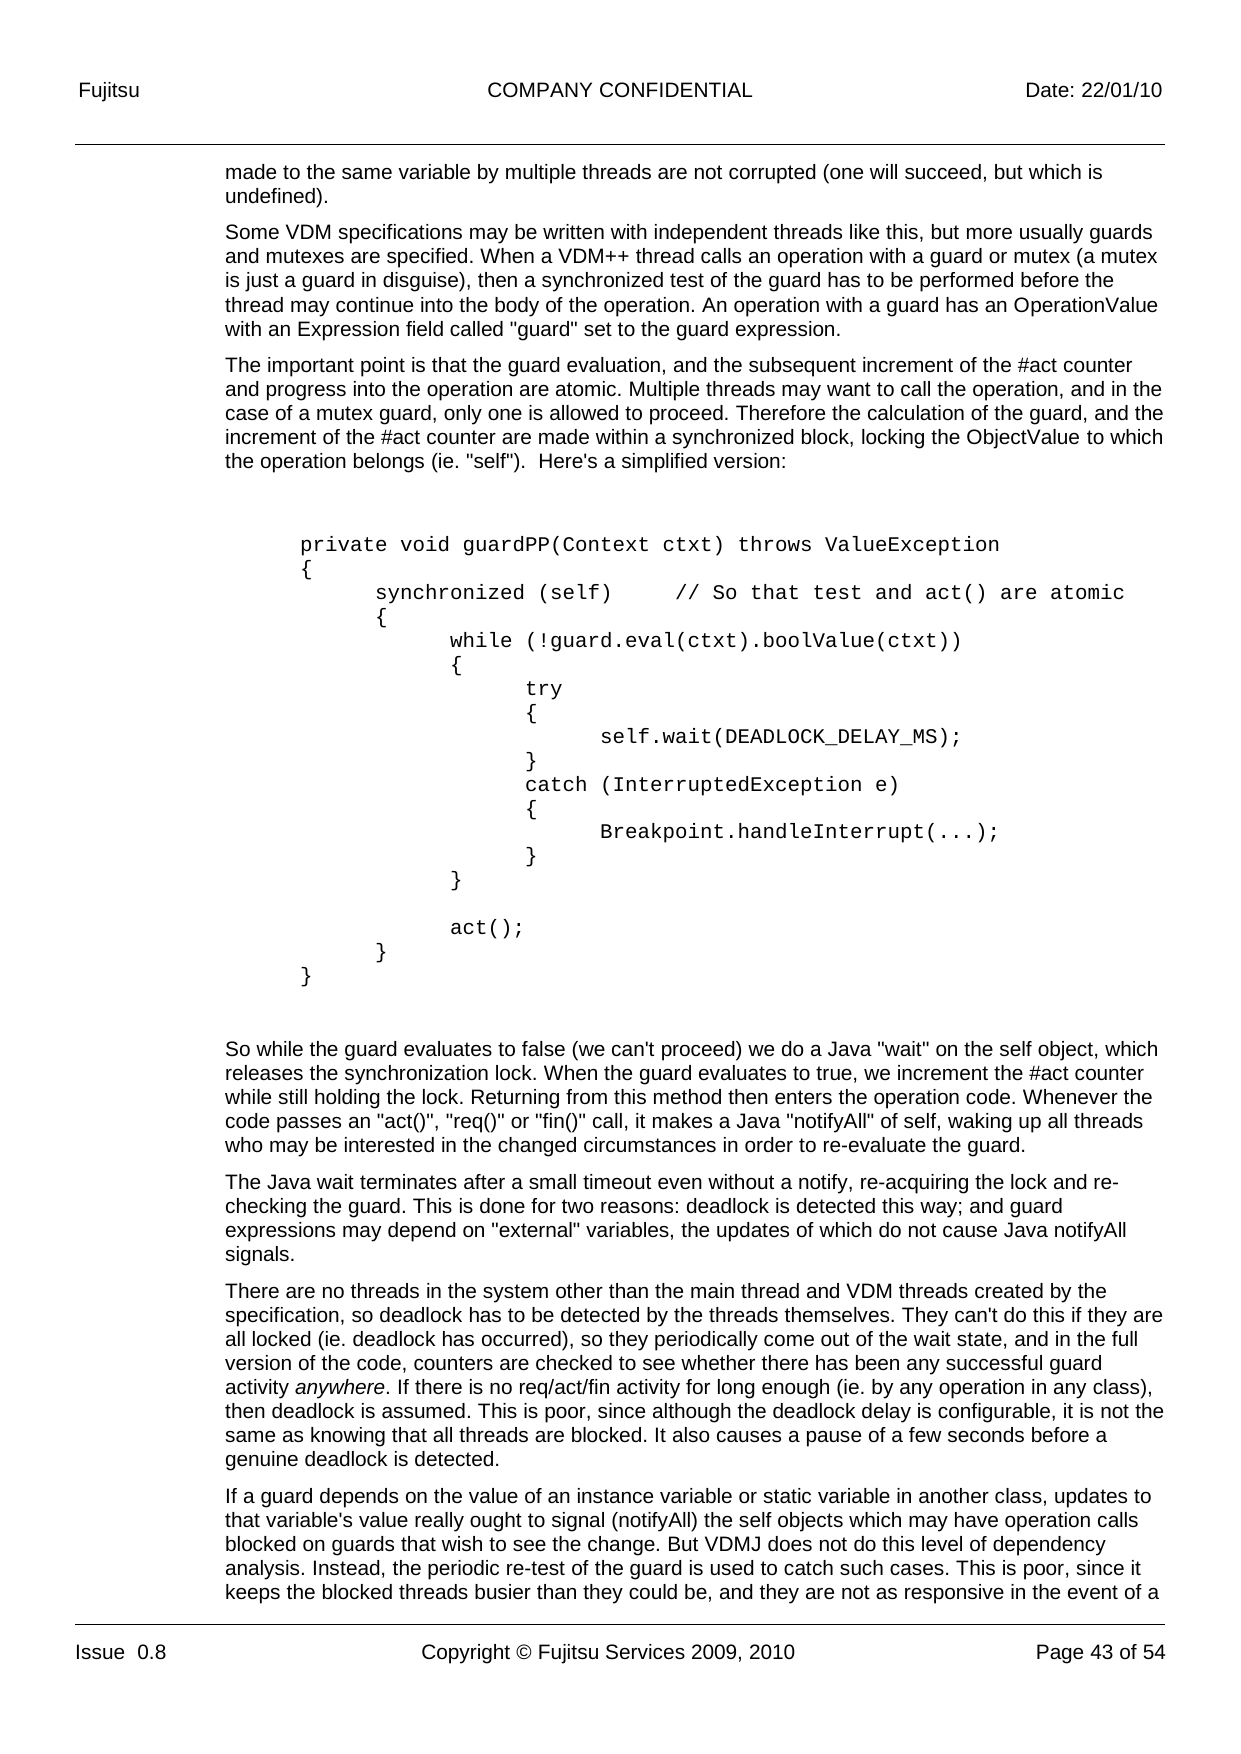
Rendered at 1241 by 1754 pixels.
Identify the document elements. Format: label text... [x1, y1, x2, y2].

text There are no threads in the system other than the main thread and VDM threads created by the specification, so deadlock has to be detected by the threads themselves. They can't do this if they are all locked (ie. deadlock has occurred), so they periodically come out of the wait state, and in the full version of the code, counters are checked to see whether there has been any successful guard activity anywhere. If there is no req/act/fin activity for long enough (ie. by any operation in any class), then deadlock is assumed. This is poor, since although the deadlock delay is configurable, it is not the same as knowing that all threads are blocked. It also causes a pause of a few seconds before a genuine deadlock is detected. [225, 1278, 1165, 1471]
text try [225, 678, 1165, 702]
text { [225, 606, 1165, 630]
text Breakpoint.handleInterrupt(...); [225, 821, 1165, 845]
text } [225, 869, 1165, 893]
text } [225, 941, 1165, 965]
text self.wait(DEADLOCK_DELAY_MS); [225, 726, 1165, 749]
text Some VDM specifications may be written with independent threads like this, but more usually guards and mutexes are specified. When a VDM++ thread calls an operation with a guard or mutex (a mutex is just a guard in disguise), then a synchronized test of the guard has to be performed before the thread may continue into the body of the operation. An operation with a guard has an OperationValue with an Expression field called "guard" set to the guard expression. [225, 220, 1165, 341]
text } [225, 845, 1165, 869]
text made to the same variable by multiple threads are not corrupted (one will succeed, but which is undefined). [225, 160, 1165, 208]
text { [225, 797, 1165, 821]
text } [225, 965, 1165, 989]
text synchronized (self) // So that test and act() are atomic [225, 582, 1165, 606]
text catch (InterruptedException e) [225, 773, 1165, 797]
text If a guard depends on the value of an instance variable or static variable in another class, updates to that variable's value really ought to signal (notifyAll) the self objects which may have operation calls blocked on guards that wish to see the change. But VDMJ does not do this level of dependency analysis. Instead, the periodic re-test of the guard is used to catch such cases. This is poor, since it keeps the blocked threads busier than they could be, and they are not as responsive in the event of a [225, 1483, 1165, 1604]
text } [225, 749, 1165, 773]
text act(); [225, 917, 1165, 941]
text private void guardPP(Context ctxt) throws ValueException [225, 534, 1165, 558]
text { [225, 558, 1165, 582]
text The important point is that the guard evaluation, and the subsequent increment of the #act counter and progress into the operation are atomic. Multiple threads may want to call the operation, and in the case of a mutex guard, only one is allowed to proceed. Therefore the calculation of the guard, and the increment of the #act counter are made within a synchronized block, locking the ObjectValue to which the operation belongs (ie. "self"). Here's a simplified version: [225, 353, 1165, 473]
text The Java wait terminates after a small timeout even without a notify, re-acquiring the lock and re-checking the guard. This is done for two reasons: deadlock is detected this way; and guard expressions may depend on "external" variables, the updates of which do not cause Java notifyAll signals. [225, 1170, 1165, 1266]
text So while the guard evaluates to false (we can't proceed) we do a Java "wait" on the self object, which releases the synchronization lock. When the guard evaluates to true, we increment the #act counter while still holding the lock. Returning from this method then enters the operation code. Whenever the code passes an "act()", "req()" or "fin()" call, it makes a Java "notifyAll" of self, waking up all threads who may be interested in the changed circumstances in order to re-evaluate the guard. [225, 1037, 1165, 1157]
text { [225, 702, 1165, 726]
text while (!guard.eval(ctxt).boolValue(ctxt)) [225, 630, 1165, 654]
text { [225, 654, 1165, 678]
